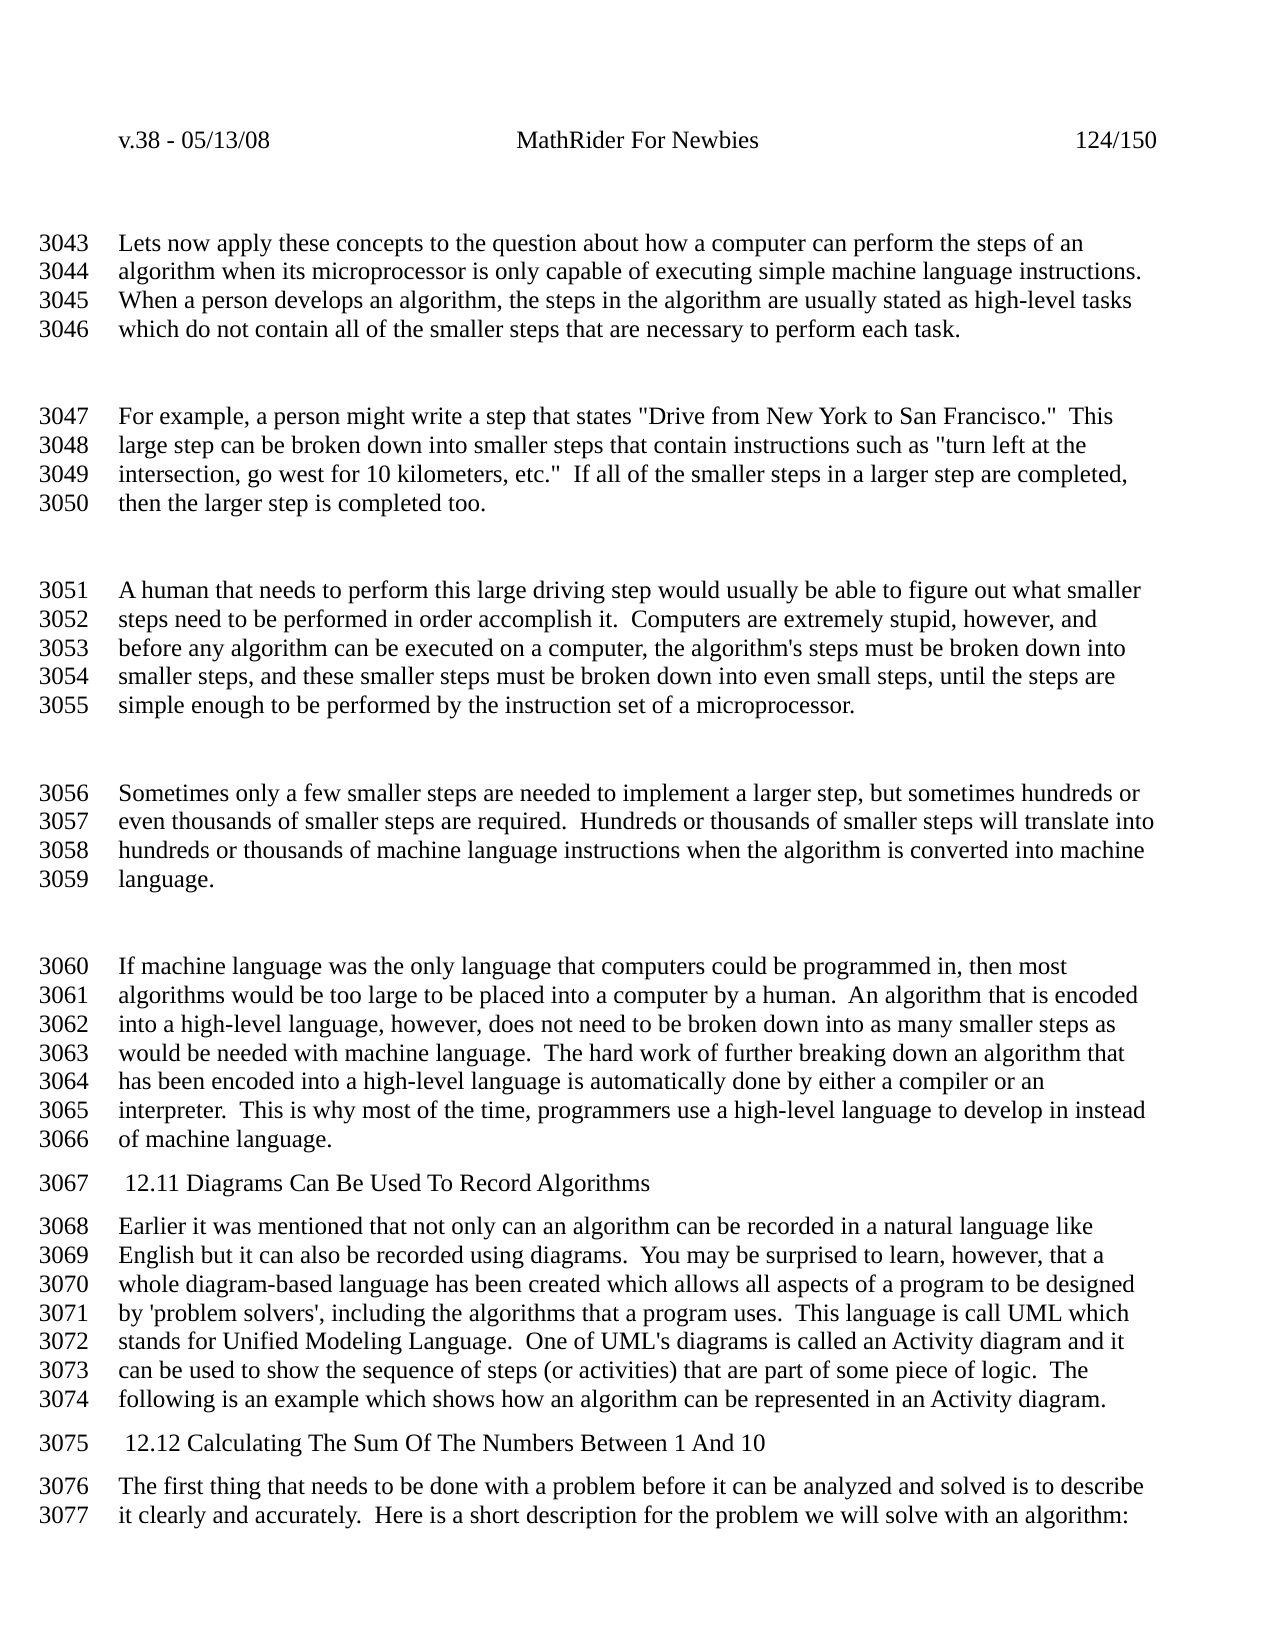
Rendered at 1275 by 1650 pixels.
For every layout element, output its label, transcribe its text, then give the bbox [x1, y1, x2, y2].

text The first thing that needs to be done with a problem before it can be analyzed and solved is to describe it clearly and accurately. Here is a short description for the problem we will solve with an algorithm: [118, 1471, 1157, 1529]
text 12.11 Diagrams Can Be Used To Record Algorithms [118, 1168, 1157, 1196]
text For example, a person might write a step that states "Drive from New York to San Francisco." This large step can be broken down into smaller steps that contain instructions such as "turn left at the intersection, go west for 10 kilometers, etc." If all of the smaller steps in a larger step are completed, then the larger step is completed too. [118, 401, 1157, 516]
text Earlier it was mentioned that not only can an algorithm can be recorded in a natural language like English but it can also be recorded using diagrams. You may be surprised to learn, however, that a whole diagram-based language has been created which allows all aspects of a program to be designed by 'problem solvers', including the algorithms that a program uses. This language is call UML which stands for Unified Modeling Language. One of UML's diagrams is called an Activity diagram and it can be used to show the sequence of steps (or activities) that are part of some piece of logic. The following is an example which shows how an algorithm can be represented in an Activity diagram. [118, 1211, 1157, 1413]
text A human that needs to perform this large driving step would usually be able to figure out what smaller steps need to be performed in order accomplish it. Computers are extremely stupid, however, and before any algorithm can be executed on a computer, the algorithm's steps must be broken down into smaller steps, and these smaller steps must be broken down into even small steps, until the steps are simple enough to be performed by the instruction set of a microprocessor. [118, 575, 1157, 719]
text 12.12 Calculating The Sum Of The Numbers Between 1 And 10 [118, 1428, 1157, 1456]
text If machine language was the only language that computers could be programmed in, then most algorithms would be too large to be placed into a computer by a human. An algorithm that is encoded into a high-level language, however, does not need to be broken down into as many smaller steps as would be needed with machine language. The hard work of further breaking down an algorithm that has been encoded into a high-level language is automatically done by either a compiler or an interpreter. This is why most of the time, programmers use a high-level language to develop in instead of machine language. [118, 951, 1157, 1153]
text Lets now apply these concepts to the question about how a computer can perform the steps of an algorithm when its microprocessor is only capable of executing simple machine language instructions. When a person develops an algorithm, the steps in the algorithm are usually stated as high-level tasks which do not contain all of the smaller steps that are necessary to perform each task. [118, 228, 1157, 343]
text Sometimes only a few smaller steps are needed to implement a larger step, but sometimes hundreds or even thousands of smaller steps are required. Hundreds or thousands of smaller steps will translate into hundreds or thousands of machine language instructions when the algorithm is converted into machine language. [118, 778, 1157, 893]
